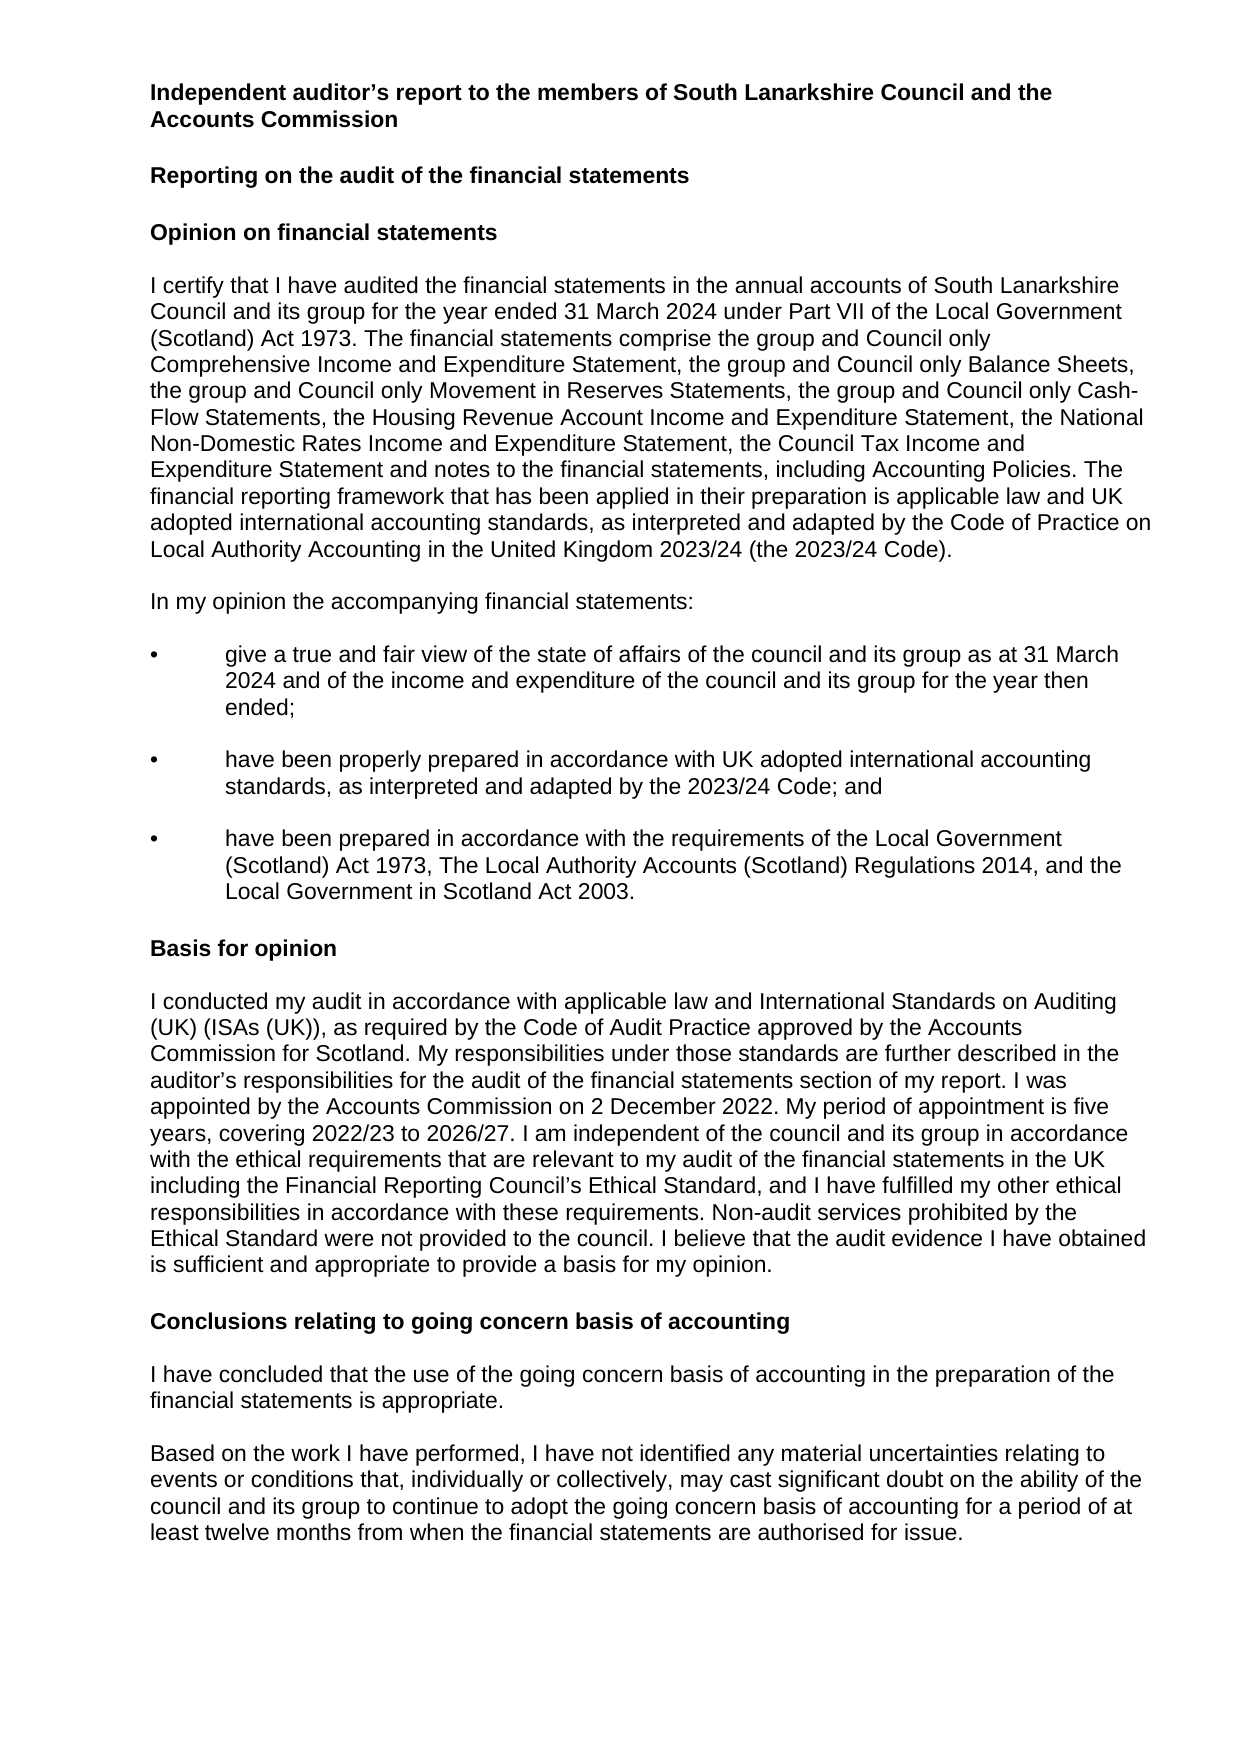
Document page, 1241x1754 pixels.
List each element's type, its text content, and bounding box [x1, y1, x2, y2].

text I certify that I have audited the financial statements in the annual accounts of South Lanarkshire Council and its group for the year ended 31 March 2024 under Part VII of the Local Government (Scotland) Act 1973. The financial statements comprise the group and Council only Comprehensive Income and Expenditure Statement, the group and Council only Balance Sheets, the group and Council only Movement in Reserves Statements, the group and Council only Cash-Flow Statements, the Housing Revenue Account Income and Expenditure Statement, the National Non-Domestic Rates Income and Expenditure Statement, the Council Tax Income and Expenditure Statement and notes to the financial statements, including Accounting Policies. The financial reporting framework that has been applied in their preparation is applicable law and UK adopted international accounting standards, as interpreted and adapted by the Code of Practice on Local Authority Accounting in the United Kingdom 2023/24 (the 2023/24 Code). [150, 272, 1152, 562]
text I have concluded that the use of the going concern basis of accounting in the preparation of the financial statements is appropriate. [150, 1361, 1152, 1413]
subtitle Opinion on financial statements [150, 219, 1152, 246]
subtitle Conclusions relating to going concern basis of accounting [150, 1308, 1152, 1334]
subtitle Basis for opinion [150, 935, 1152, 961]
text • give a true and fair view of the state of affairs of the council and its group as at 31 March 2024 and of the income and expenditure of the council and its group for the year then ended; [150, 641, 1152, 720]
subtitle Reporting on the audit of the financial statements [150, 162, 1152, 189]
text • have been prepared in accordance with the requirements of the Local Government (Scotland) Act 1973, The Local Authority Accounts (Scotland) Regulations 2014, and the Local Government in Scotland Act 2003. [150, 825, 1152, 904]
text Based on the work I have performed, I have not identified any material uncertainties relating to events or conditions that, individually or collectively, may cast significant doubt on the ability of the council and its group to continue to adopt the going concern basis of accounting for a period of at least twelve months from when the financial statements are authorised for issue. [150, 1440, 1152, 1545]
text I conducted my audit in accordance with applicable law and International Standards on Auditing (UK) (ISAs (UK)), as required by the Code of Audit Practice approved by the Accounts Commission for Scotland. My responsibilities under those standards are further described in the auditor’s responsibilities for the audit of the financial statements section of my report. I was appointed by the Accounts Commission on 2 December 2022. My period of appointment is five years, covering 2022/23 to 2026/27. I am independent of the council and its group in accordance with the ethical requirements that are relevant to my audit of the financial statements in the UK including the Financial Reporting Council’s Ethical Standard, and I have fulfilled my other ethical responsibilities in accordance with these requirements. Non-audit services prohibited by the Ethical Standard were not provided to the council. I believe that the audit evidence I have obtained is sufficient and appropriate to provide a basis for my opinion. [150, 988, 1152, 1278]
subtitle Independent auditor’s report to the members of South Lanarkshire Council and the Accounts Commission [150, 79, 1152, 132]
text In my opinion the accompanying financial statements: [150, 588, 1152, 614]
text • have been properly prepared in accordance with UK adopted international accounting standards, as interpreted and adapted by the 2023/24 Code; and [150, 746, 1152, 799]
